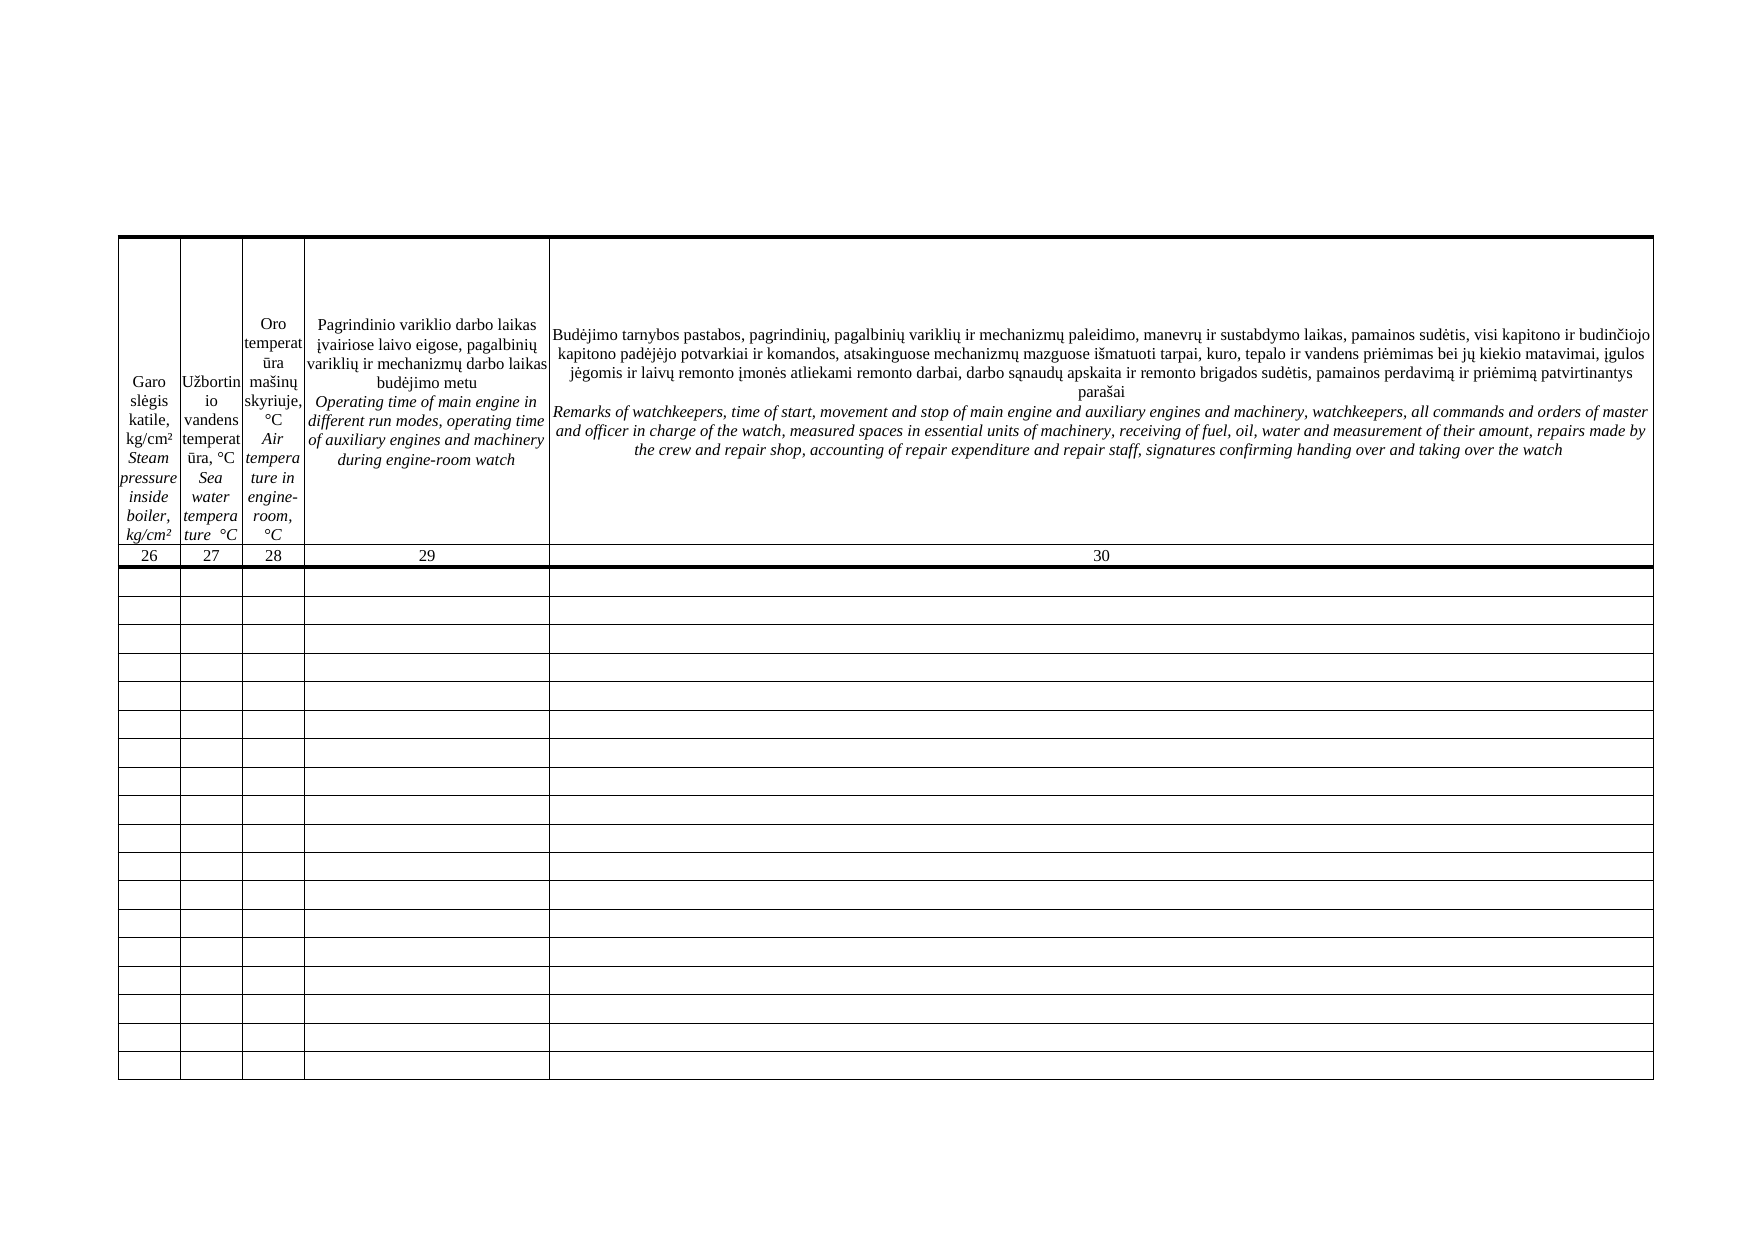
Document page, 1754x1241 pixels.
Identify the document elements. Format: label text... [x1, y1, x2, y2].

table_cell [550, 853, 1653, 880]
table_header Oro temperatūra mašinų skyriuje, °C Air temperature in engine-room, °C [243, 239, 304, 544]
table_cell [119, 995, 180, 1022]
table_cell [181, 654, 242, 681]
table_cell [181, 881, 242, 909]
table_cell [550, 938, 1653, 966]
table_cell [243, 625, 304, 653]
table_cell [305, 1052, 549, 1079]
table_cell [550, 825, 1653, 852]
table_cell [243, 881, 304, 909]
table_cell [119, 682, 180, 710]
table_cell [243, 1024, 304, 1051]
table_cell [181, 768, 242, 795]
table_cell [181, 995, 242, 1022]
table_cell [243, 711, 304, 738]
table_cell [181, 1024, 242, 1051]
table_cell [181, 625, 242, 653]
table_cell [550, 768, 1653, 795]
table_cell [243, 938, 304, 966]
table_cell 27 [181, 545, 242, 565]
table_cell [550, 625, 1653, 653]
table_cell [119, 967, 180, 994]
table_cell [119, 625, 180, 653]
table_cell [181, 910, 242, 937]
table_cell [305, 654, 549, 681]
table_cell [119, 711, 180, 738]
table_cell [243, 910, 304, 937]
table_cell [305, 881, 549, 909]
table_cell [243, 825, 304, 852]
table_header Pagrindinio variklio darbo laikas įvairiose laivo eigose, pagalbinių variklių ir mechanizmų darbo laikas budėjimo metu Operating time of main engine in different run modes, operating time of auxiliary engines and machinery during engine-room watch [305, 239, 549, 544]
table_cell [119, 938, 180, 966]
table_cell [119, 881, 180, 909]
table_cell 30 [550, 545, 1653, 565]
table_cell [119, 910, 180, 937]
table_cell [550, 711, 1653, 738]
table_cell [243, 796, 304, 823]
table_cell [243, 967, 304, 994]
table_cell [305, 739, 549, 767]
table_cell [305, 711, 549, 738]
table_cell [305, 1024, 549, 1051]
table_cell [243, 995, 304, 1022]
table_cell [550, 654, 1653, 681]
table_cell [305, 910, 549, 937]
table_cell 28 [243, 545, 304, 565]
table_cell [550, 910, 1653, 937]
table_cell [305, 625, 549, 653]
table_cell [119, 1052, 180, 1079]
table_cell [181, 853, 242, 880]
table_cell [119, 1024, 180, 1051]
table_cell [119, 569, 180, 596]
table_cell [181, 1052, 242, 1079]
table_cell [550, 1052, 1653, 1079]
table_cell [243, 654, 304, 681]
table_cell [550, 597, 1653, 624]
table_cell [305, 768, 549, 795]
table_cell [119, 796, 180, 823]
table_cell [181, 682, 242, 710]
table_cell [305, 967, 549, 994]
table_cell [181, 569, 242, 596]
table_cell [243, 768, 304, 795]
table_cell [550, 881, 1653, 909]
table_header Budėjimo tarnybos pastabos, pagrindinių, pagalbinių variklių ir mechanizmų paleidimo, manevrų ir sustabdymo laikas, pamainos sudėtis, visi kapitono ir budinčiojo kapitono padėjėjo potvarkiai ir komandos, atsakinguose mechanizmų mazguose išmatuoti tarpai, kuro, tepalo ir vandens priėmimas bei jų kiekio matavimai, įgulos jėgomis ir laivų remonto įmonės atliekami remonto darbai, darbo sąnaudų apskaita ir remonto brigados sudėtis, pamainos perdavimą ir priėmimą patvirtinantys parašai Remarks of watchkeepers, time of start, movement and stop of main engine and auxiliary engines and machinery, watchkeepers, all commands and orders of master and officer in charge of the watch, measured spaces in essential units of machinery, receiving of fuel, oil, water and measurement of their amount, repairs made by the crew and repair shop, accounting of repair expenditure and repair staff, signatures confirming handing over and taking over the watch [550, 239, 1653, 544]
table_cell [550, 739, 1653, 767]
table_cell [181, 796, 242, 823]
table_cell 29 [305, 545, 549, 565]
table_header Garo slėgis katile, kg/cm² Steam pressure inside boiler, kg/cm² [119, 239, 180, 544]
table_cell [550, 569, 1653, 596]
table_cell [243, 569, 304, 596]
table_header Užbortinio vandens temperatūra, °C Sea water temperature °C [181, 239, 242, 544]
table_cell [181, 711, 242, 738]
table_cell [305, 995, 549, 1022]
table_cell [305, 682, 549, 710]
table_cell [305, 796, 549, 823]
table_cell [305, 853, 549, 880]
table_cell [119, 597, 180, 624]
table_cell [305, 597, 549, 624]
table_cell [243, 1052, 304, 1079]
table_cell [305, 825, 549, 852]
table_cell [181, 967, 242, 994]
table_cell [243, 597, 304, 624]
table_cell [119, 768, 180, 795]
table_cell [119, 654, 180, 681]
table_cell [550, 682, 1653, 710]
table_cell [181, 938, 242, 966]
table_cell 26 [119, 545, 180, 565]
table_cell [119, 739, 180, 767]
table_cell [305, 938, 549, 966]
table_cell [243, 682, 304, 710]
table_cell [550, 995, 1653, 1022]
table_cell [305, 569, 549, 596]
table_cell [119, 853, 180, 880]
table_cell [243, 739, 304, 767]
table_cell [181, 739, 242, 767]
table_cell [550, 796, 1653, 823]
table_cell [243, 853, 304, 880]
table_cell [119, 825, 180, 852]
table_cell [181, 597, 242, 624]
table_cell [550, 967, 1653, 994]
table_cell [181, 825, 242, 852]
table_cell [550, 1024, 1653, 1051]
